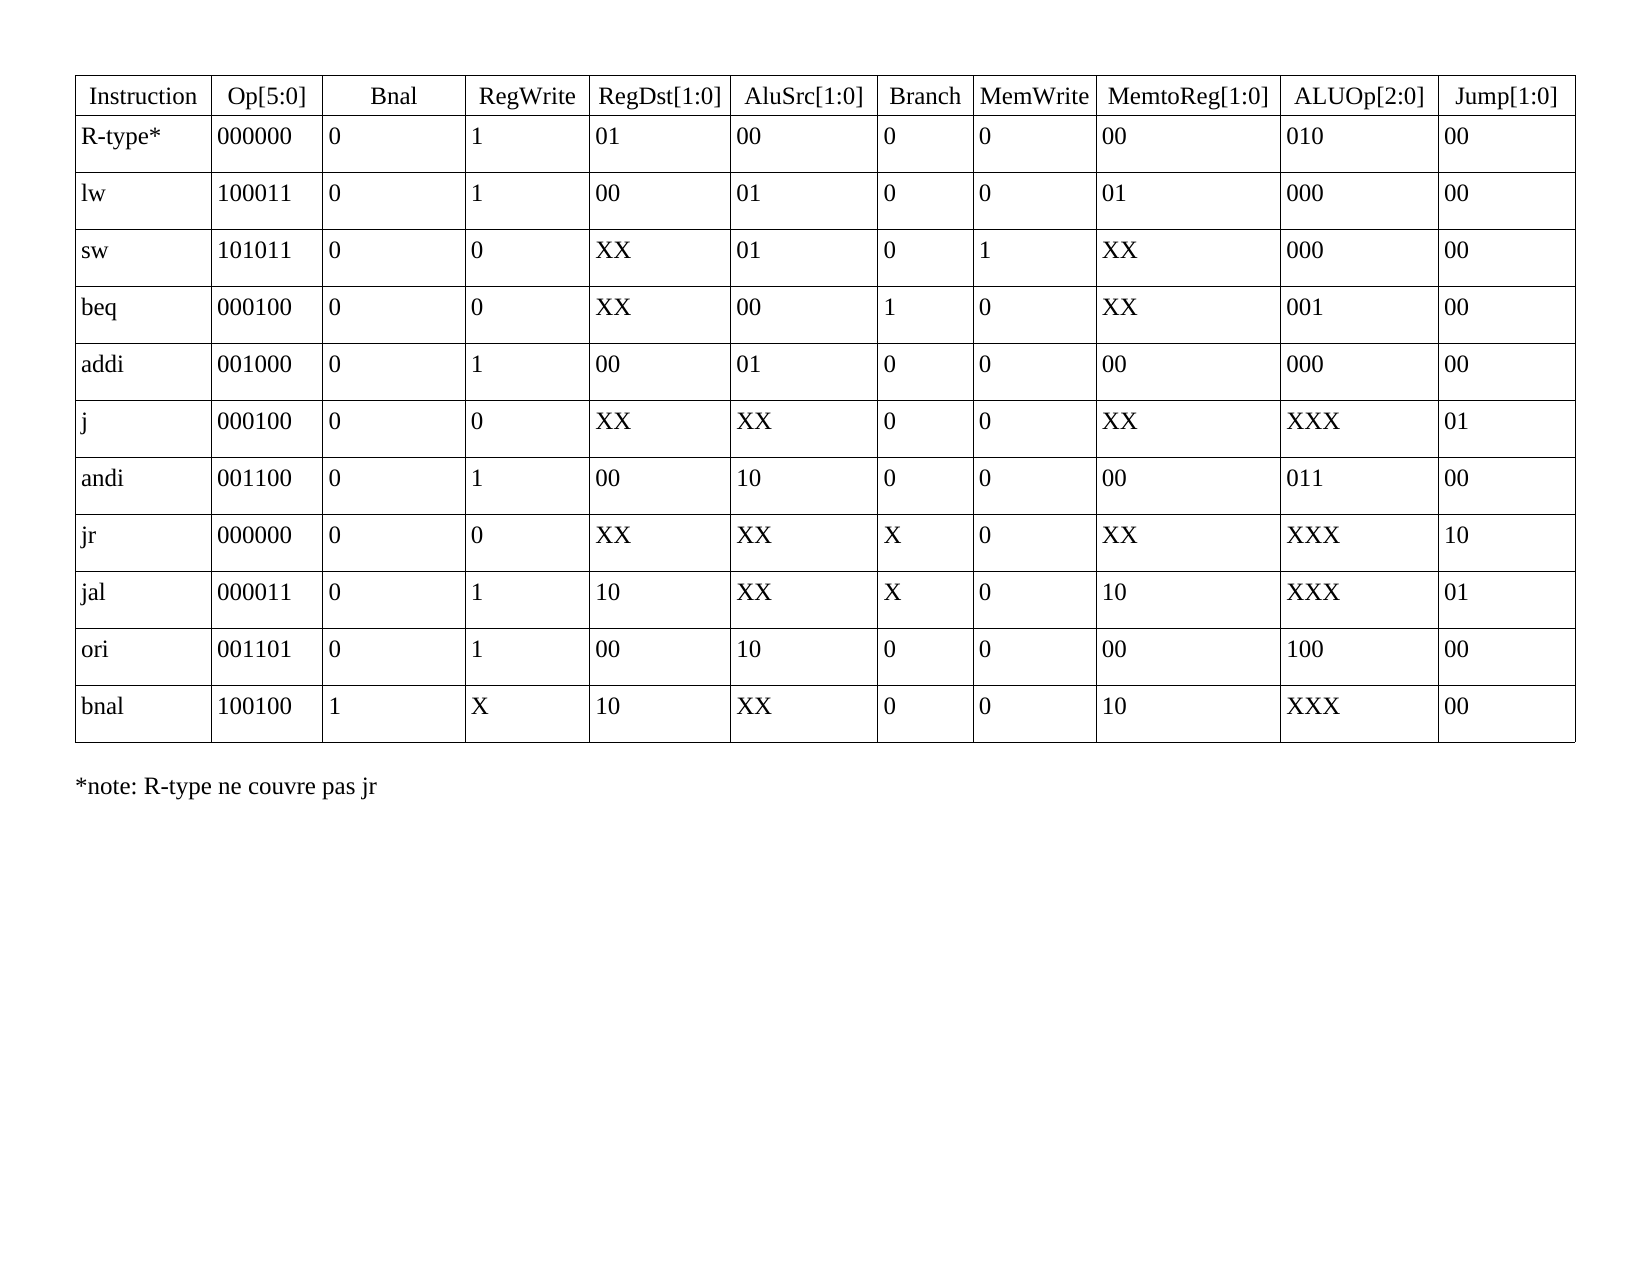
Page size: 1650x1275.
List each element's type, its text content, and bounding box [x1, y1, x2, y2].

table_cell 0 [466, 230, 589, 286]
table_cell 00 [590, 629, 730, 685]
table_cell 00 [1439, 287, 1575, 343]
text *note: R-type ne couvre pas jr [75, 771, 1575, 800]
table_cell 000000 [212, 515, 322, 571]
table_cell 0 [878, 629, 973, 685]
table_cell 001101 [212, 629, 322, 685]
table_cell XX [590, 515, 730, 571]
table_cell X [878, 515, 973, 571]
table_cell 00 [1439, 344, 1575, 400]
table_cell 0 [878, 401, 973, 457]
table_cell 10 [731, 458, 877, 514]
table_cell lw [76, 173, 211, 229]
table_cell 0 [323, 173, 465, 229]
table_cell 0 [878, 458, 973, 514]
table_cell 0 [466, 401, 589, 457]
table_cell 01 [731, 230, 877, 286]
table_cell 00 [590, 173, 730, 229]
table_cell 0 [878, 230, 973, 286]
table_header AluSrc[1:0] [731, 76, 877, 115]
table_header Bnal [323, 76, 465, 115]
table_cell 1 [323, 686, 465, 742]
table_cell 000100 [212, 401, 322, 457]
table_cell j [76, 401, 211, 457]
table_cell 0 [974, 116, 1096, 172]
table_cell 0 [323, 116, 465, 172]
table_cell 10 [1439, 515, 1575, 571]
table_cell 1 [466, 629, 589, 685]
table_cell 00 [1439, 686, 1575, 742]
table_cell R-type* [76, 116, 211, 172]
table_cell 00 [1097, 458, 1280, 514]
table_cell 00 [1439, 116, 1575, 172]
table_cell 0 [974, 572, 1096, 628]
table_cell 100011 [212, 173, 322, 229]
table_cell beq [76, 287, 211, 343]
table_cell 100100 [212, 686, 322, 742]
table_cell 0 [974, 629, 1096, 685]
table_cell 1 [878, 287, 973, 343]
table_cell 0 [323, 629, 465, 685]
table_cell XX [1097, 287, 1280, 343]
table_cell bnal [76, 686, 211, 742]
table_header MemtoReg[1:0] [1097, 76, 1280, 115]
table_cell jr [76, 515, 211, 571]
table_cell 00 [590, 344, 730, 400]
table_cell 101011 [212, 230, 322, 286]
table_cell 100 [1281, 629, 1438, 685]
table_cell 01 [1439, 572, 1575, 628]
table_cell 000000 [212, 116, 322, 172]
table_header RegDst[1:0] [590, 76, 730, 115]
table_cell 0 [974, 173, 1096, 229]
table_header Branch [878, 76, 973, 115]
table_cell 01 [590, 116, 730, 172]
table_cell andi [76, 458, 211, 514]
table_cell 000011 [212, 572, 322, 628]
table_cell ori [76, 629, 211, 685]
table_header RegWrite [466, 76, 589, 115]
table_cell 0 [974, 344, 1096, 400]
table_cell 01 [731, 344, 877, 400]
table_cell X [466, 686, 589, 742]
table_cell 000100 [212, 287, 322, 343]
table_header Op[5:0] [212, 76, 322, 115]
table_cell 1 [466, 572, 589, 628]
table_cell 0 [323, 515, 465, 571]
table_cell 1 [466, 116, 589, 172]
table_header MemWrite [974, 76, 1096, 115]
table_cell XXX [1281, 686, 1438, 742]
table_cell 00 [731, 287, 877, 343]
table_cell 0 [974, 401, 1096, 457]
table_cell 0 [974, 287, 1096, 343]
table_cell 001000 [212, 344, 322, 400]
table_cell XX [731, 686, 877, 742]
table_cell X [878, 572, 973, 628]
table_cell 0 [323, 230, 465, 286]
table_cell 0 [878, 116, 973, 172]
table_cell 0 [974, 515, 1096, 571]
table_cell 001 [1281, 287, 1438, 343]
table_cell 0 [323, 344, 465, 400]
table_cell 001100 [212, 458, 322, 514]
table_cell 00 [731, 116, 877, 172]
table_cell 0 [323, 458, 465, 514]
table_cell 000 [1281, 344, 1438, 400]
table_cell 011 [1281, 458, 1438, 514]
table_cell 01 [1439, 401, 1575, 457]
table_cell 0 [466, 287, 589, 343]
table_cell XXX [1281, 401, 1438, 457]
table_cell 00 [1097, 344, 1280, 400]
table_cell XXX [1281, 515, 1438, 571]
table_cell 0 [878, 173, 973, 229]
table_header Jump[1:0] [1439, 76, 1575, 115]
table_header Instruction [76, 76, 211, 115]
table_cell 010 [1281, 116, 1438, 172]
table_cell 0 [974, 458, 1096, 514]
table_cell 1 [466, 458, 589, 514]
table_cell 01 [731, 173, 877, 229]
table_cell 000 [1281, 230, 1438, 286]
table_cell jal [76, 572, 211, 628]
table_cell 00 [1439, 458, 1575, 514]
table_cell 0 [466, 515, 589, 571]
table_cell sw [76, 230, 211, 286]
table_cell 00 [1097, 116, 1280, 172]
table_cell 01 [1097, 173, 1280, 229]
table_cell 0 [323, 401, 465, 457]
table_cell 0 [878, 686, 973, 742]
table_cell 00 [1097, 629, 1280, 685]
table_cell addi [76, 344, 211, 400]
table_cell 10 [1097, 686, 1280, 742]
table_cell XXX [1281, 572, 1438, 628]
table_cell XX [1097, 515, 1280, 571]
table_cell 0 [323, 572, 465, 628]
table_cell 0 [878, 344, 973, 400]
table_cell 1 [974, 230, 1096, 286]
table_header ALUOp[2:0] [1281, 76, 1438, 115]
table_cell 10 [731, 629, 877, 685]
table_cell 000 [1281, 173, 1438, 229]
table_cell 10 [590, 572, 730, 628]
table_cell 0 [323, 287, 465, 343]
table_cell XX [1097, 230, 1280, 286]
table_cell 00 [1439, 230, 1575, 286]
table_cell XX [590, 287, 730, 343]
table_cell XX [1097, 401, 1280, 457]
table_cell 00 [590, 458, 730, 514]
table_cell XX [731, 401, 877, 457]
table_cell 1 [466, 173, 589, 229]
table_cell 10 [1097, 572, 1280, 628]
table_cell 00 [1439, 173, 1575, 229]
table_cell 10 [590, 686, 730, 742]
table_cell XX [590, 230, 730, 286]
table_cell 1 [466, 344, 589, 400]
table_cell XX [731, 515, 877, 571]
table_cell 0 [974, 686, 1096, 742]
table_cell XX [590, 401, 730, 457]
table_cell 00 [1439, 629, 1575, 685]
table_cell XX [731, 572, 877, 628]
